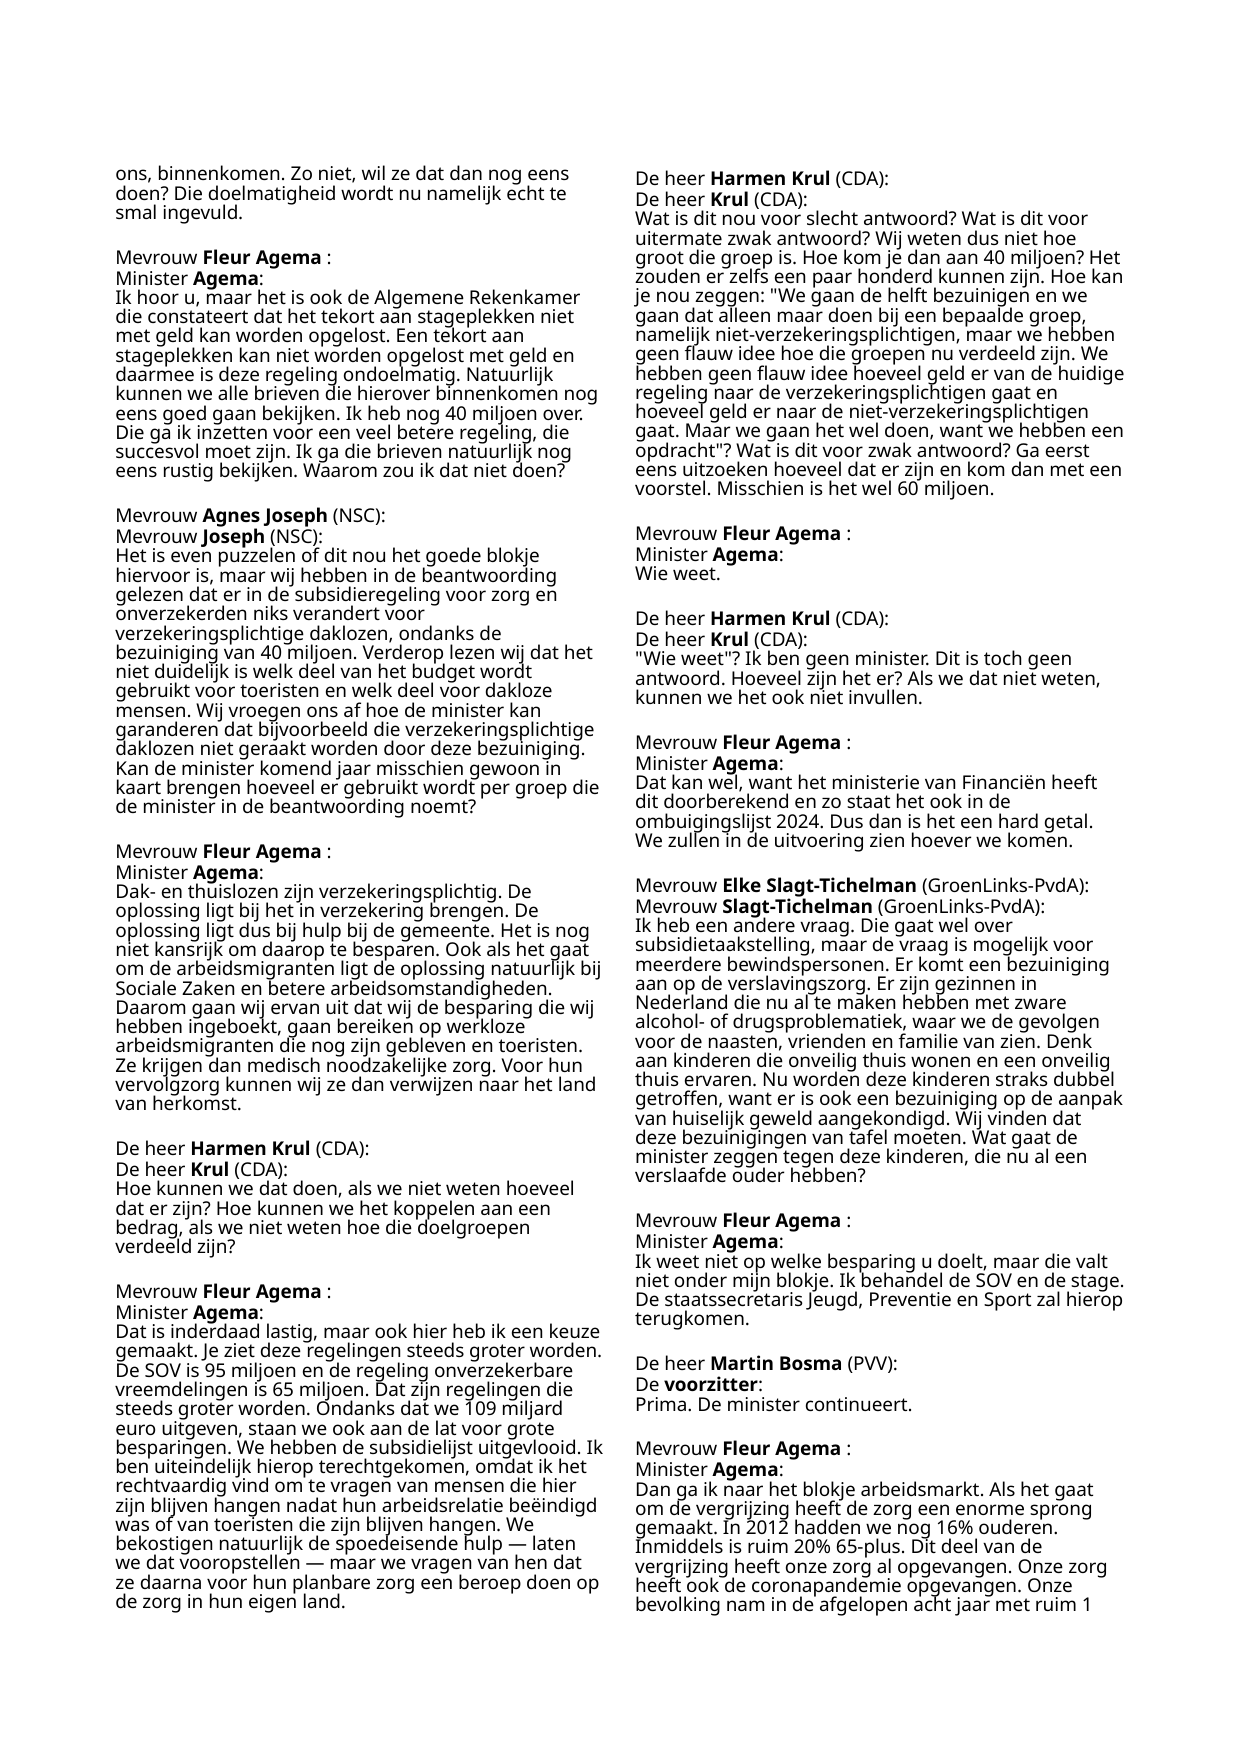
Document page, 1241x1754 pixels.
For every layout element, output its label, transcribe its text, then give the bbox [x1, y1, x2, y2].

text De heer Martin Bosma (PVV): [635, 1351, 1125, 1376]
text Mevrouw Fleur Agema : [635, 729, 1125, 755]
text Ik weet niet op welke besparing u doelt, maar die valt niet onder mijn blokje. Ik behandel de SOV en de stage. De staatssecretaris Jeugd, Preventie en Sport zal hierop terugkomen. [635, 1253, 1125, 1330]
text Minister Agema: [635, 546, 1125, 565]
text Minister Agema: [115, 864, 605, 883]
text Minister Agema: [635, 1461, 1125, 1481]
text De heer Harmen Krul (CDA): [635, 165, 1125, 191]
text Mevrouw Fleur Agema : [635, 1436, 1125, 1461]
text De voorzitter: [635, 1376, 1125, 1396]
text ons, binnenkomen. Zo niet, wil ze dat dan nog eens doen? Die doelmatigheid wordt nu namelijk echt te smal ingevuld. [115, 165, 605, 223]
text Dat kan wel, want het ministerie van Financiën heeft dit doorberekend en zo staat het ook in de ombuigingslijst 2024. Dus dan is het een hard getal. We zullen in de uitvoering zien hoever we komen. [635, 774, 1125, 851]
text Mevrouw Fleur Agema : [635, 520, 1125, 546]
text De heer Harmen Krul (CDA): [635, 605, 1125, 631]
text Mevrouw Elke Slagt-Tichelman (GroenLinks-PvdA): [635, 872, 1125, 898]
text Prima. De minister continueert. [635, 1396, 1125, 1415]
text Minister Agema: [635, 1233, 1125, 1253]
text Mevrouw Slagt-Tichelman (GroenLinks-PvdA): [635, 898, 1125, 917]
text De heer Krul (CDA): [635, 191, 1125, 210]
text De heer Harmen Krul (CDA): [115, 1135, 605, 1161]
text Minister Agema: [635, 755, 1125, 774]
text Hoe kunnen we dat doen, als we niet weten hoeveel dat er zijn? Hoe kunnen we het koppelen aan een bedrag, als we niet weten hoe die doelgroepen verdeeld zijn? [115, 1180, 605, 1257]
text Mevrouw Fleur Agema : [115, 244, 605, 270]
text Minister Agema: [115, 270, 605, 289]
text Wie weet. [635, 565, 1125, 584]
text Mevrouw Agnes Joseph (NSC): [115, 502, 605, 528]
text Wat is dit nou voor slecht antwoord? Wat is dit voor uitermate zwak antwoord? Wij weten dus niet hoe groot die groep is. Hoe kom je dan aan 40 miljoen? Het zouden er zelfs een paar honderd kunnen zijn. Hoe kan je nou zeggen: "We gaan de helft bezuinigen en we gaan dat alleen maar doen bij een bepaalde groep, namelijk niet-verzekeringsplichtigen, maar we hebben geen flauw idee hoe die groepen nu verdeeld zijn. We hebben geen flauw idee hoeveel geld er van de huidige regeling naar de verzekeringsplichtigen gaat en hoeveel geld er naar de niet-verzekeringsplichtigen gaat. Maar we gaan het wel doen, want we hebben een opdracht"? Wat is dit voor zwak antwoord? Ga eerst eens uitzoeken hoeveel dat er zijn en kom dan met een voorstel. Misschien is het wel 60 miljoen. [635, 210, 1125, 499]
text Minister Agema: [115, 1304, 605, 1323]
text Dat is inderdaad lastig, maar ook hier heb ik een keuze gemaakt. Je ziet deze regelingen steeds groter worden. De SOV is 95 miljoen en de regeling onverzekerbare vreemdelingen is 65 miljoen. Dat zijn regelingen die steeds groter worden. Ondanks dat we 109 miljard euro uitgeven, staan we ook aan de lat voor grote besparingen. We hebben de subsidielijst uitgevlooid. Ik ben uiteindelijk hierop terechtgekomen, omdat ik het rechtvaardig vind om te vragen van mensen die hier zijn blijven hangen nadat hun arbeidsrelatie beëindigd was of van toeristen die zijn blijven hangen. We bekostigen natuurlijk de spoedeisende hulp — laten we dat vooropstellen — maar we vragen van hen dat ze daarna voor hun planbare zorg een beroep doen op de zorg in hun eigen land. [115, 1323, 605, 1612]
text Mevrouw Fleur Agema : [115, 1278, 605, 1304]
text Mevrouw Fleur Agema : [115, 838, 605, 864]
text "Wie weet"? Ik ben geen minister. Dit is toch geen antwoord. Hoeveel zijn het er? Als we dat niet weten, kunnen we het ook niet invullen. [635, 650, 1125, 708]
text De heer Krul (CDA): [635, 631, 1125, 650]
text Mevrouw Joseph (NSC): [115, 528, 605, 547]
text De heer Krul (CDA): [115, 1161, 605, 1180]
text Het is even puzzelen of dit nou het goede blokje hiervoor is, maar wij hebben in de beantwoording gelezen dat er in de subsidieregeling voor zorg en onverzekerden niks verandert voor verzekeringsplichtige daklozen, ondanks de bezuiniging van 40 miljoen. Verderop lezen wij dat het niet duidelijk is welk deel van het budget wordt gebruikt voor toeristen en welk deel voor dakloze mensen. Wij vroegen ons af hoe de minister kan garanderen dat bijvoorbeeld die verzekeringsplichtige daklozen niet geraakt worden door deze bezuiniging. Kan de minister komend jaar misschien gewoon in kaart brengen hoeveel er gebruikt wordt per groep die de minister in de beantwoording noemt? [115, 547, 605, 817]
text Mevrouw Fleur Agema : [635, 1208, 1125, 1233]
text Ik heb een andere vraag. Die gaat wel over subsidietaakstelling, maar de vraag is mogelijk voor meerdere bewindspersonen. Er komt een bezuiniging aan op de verslavingszorg. Er zijn gezinnen in Nederland die nu al te maken hebben met zware alcohol- of drugsproblematiek, waar we de gevolgen voor de naasten, vrienden en familie van zien. Denk aan kinderen die onveilig thuis wonen en een onveilig thuis ervaren. Nu worden deze kinderen straks dubbel getroffen, want er is ook een bezuiniging op de aanpak van huiselijk geweld aangekondigd. Wij vinden dat deze bezuinigingen van tafel moeten. Wat gaat de minister zeggen tegen deze kinderen, die nu al een verslaafde ouder hebben? [635, 917, 1125, 1187]
text Dan ga ik naar het blokje arbeidsmarkt. Als het gaat om de vergrijzing heeft de zorg een enorme sprong gemaakt. In 2012 hadden we nog 16% ouderen. Inmiddels is ruim 20% 65-plus. Dit deel van de vergrijzing heeft onze zorg al opgevangen. Onze zorg heeft ook de coronapandemie opgevangen. Onze bevolking nam in de afgelopen acht jaar met ruim 1 [635, 1481, 1125, 1616]
text Ik hoor u, maar het is ook de Algemene Rekenkamer die constateert dat het tekort aan stageplekken niet met geld kan worden opgelost. Een tekort aan stageplekken kan niet worden opgelost met geld en daarmee is deze regeling ondoelmatig. Natuurlijk kunnen we alle brieven die hierover binnenkomen nog eens goed gaan bekijken. Ik heb nog 40 miljoen over. Die ga ik inzetten voor een veel betere regeling, die succesvol moet zijn. Ik ga die brieven natuurlijk nog eens rustig bekijken. Waarom zou ik dat niet doen? [115, 289, 605, 482]
text Dak- en thuislozen zijn verzekeringsplichtig. De oplossing ligt bij het in verzekering brengen. De oplossing ligt dus bij hulp bij de gemeente. Het is nog niet kansrijk om daarop te besparen. Ook als het gaat om de arbeidsmigranten ligt de oplossing natuurlijk bij Sociale Zaken en betere arbeidsomstandigheden. Daarom gaan wij ervan uit dat wij de besparing die wij hebben ingeboekt, gaan bereiken op werkloze arbeidsmigranten die nog zijn gebleven en toeristen. Ze krijgen dan medisch noodzakelijke zorg. Voor hun vervolgzorg kunnen wij ze dan verwijzen naar het land van herkomst. [115, 883, 605, 1114]
